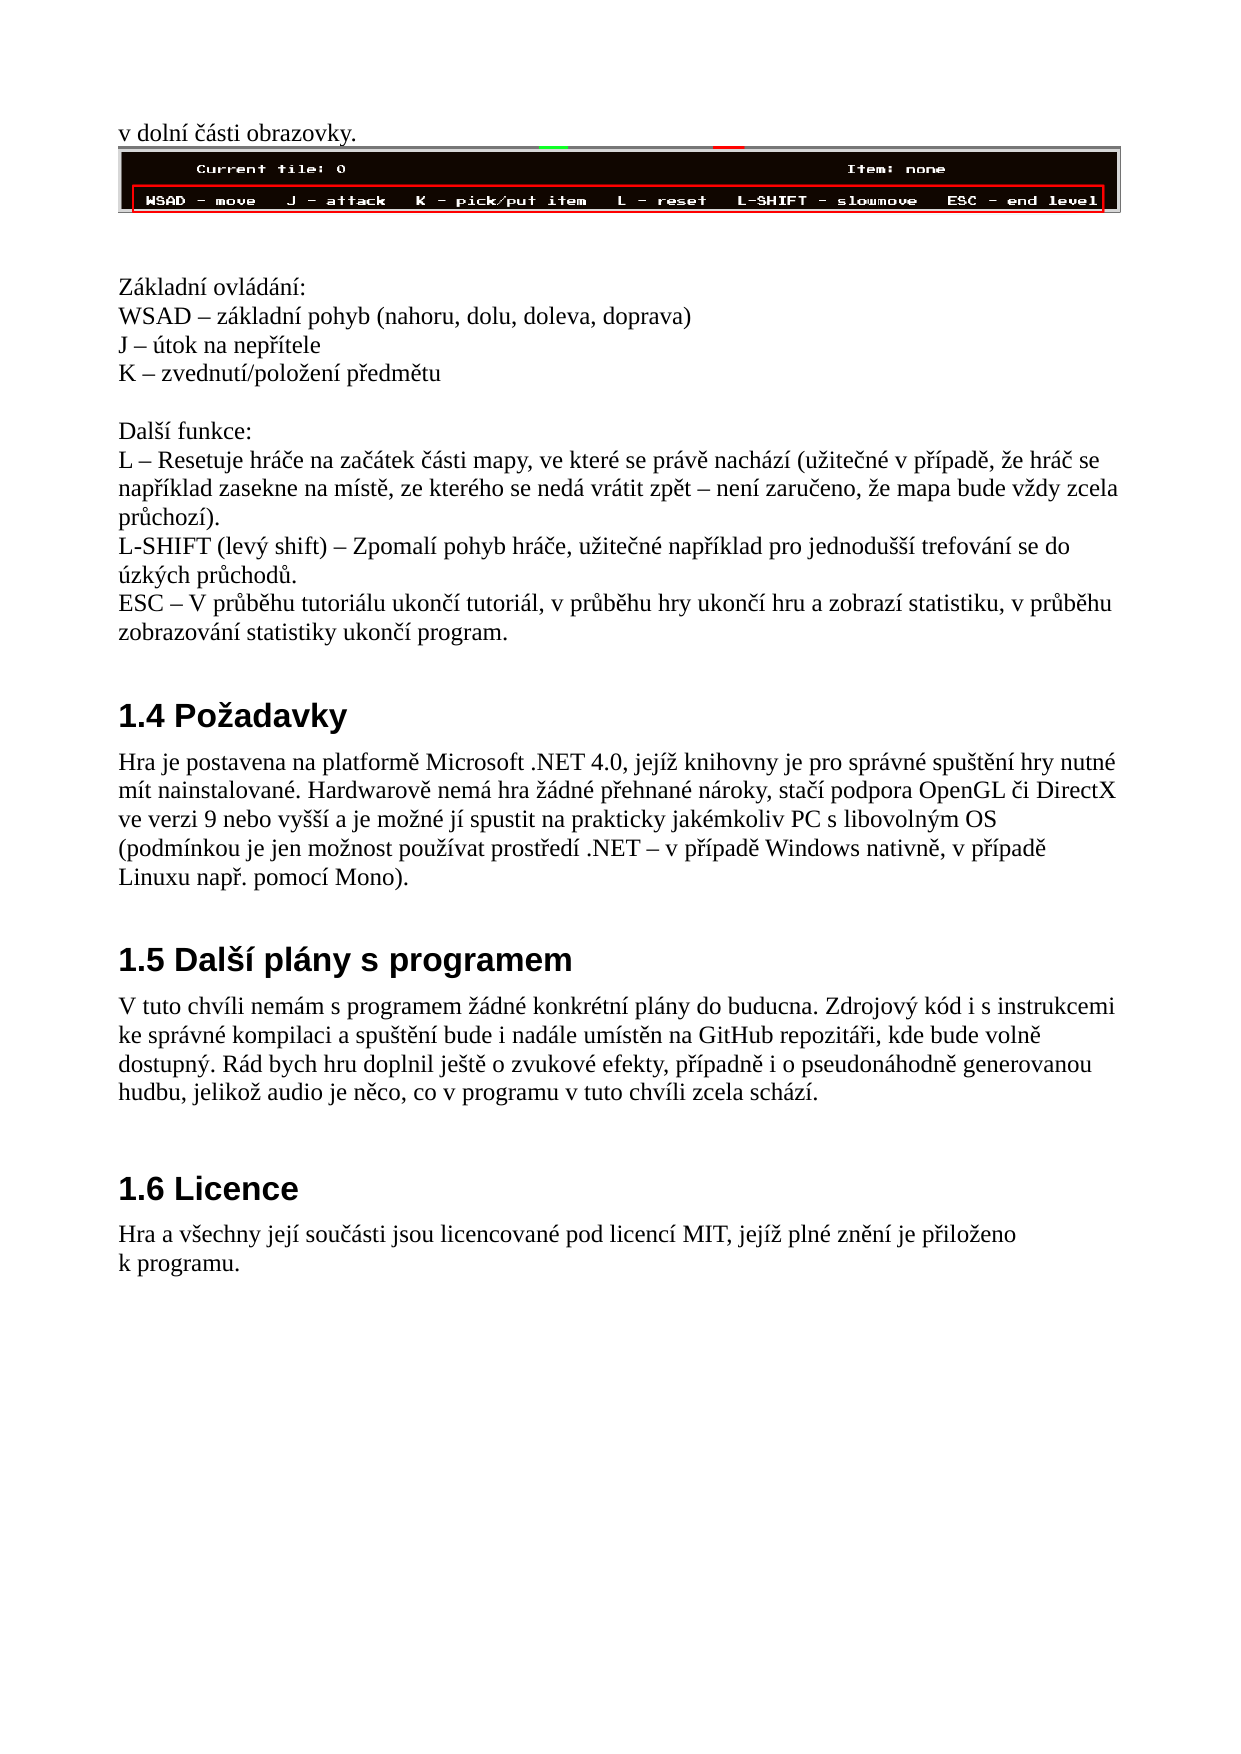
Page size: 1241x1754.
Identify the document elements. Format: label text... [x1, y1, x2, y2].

text Hra a všechny její součásti jsou licencované pod licencí MIT, jejíž plné znění je přiloženo k programu. [118, 1219, 1122, 1277]
text J – útok na nepřítele [118, 330, 1122, 358]
text WSAD – základní pohyb (nahoru, dolu, doleva, doprava) [118, 301, 1122, 330]
text L­‑SHIFT (levý shift) – Zpomalí pohyb hráče, užitečné například pro jednodušší trefování se do úzkých průchodů. [118, 531, 1122, 588]
text L – Resetuje hráče na začátek části mapy, ve které se právě nachází (užitečné v případě, že hráč se například zasekne na místě, ze kterého se nedá vrátit zpět – není zaručeno, že mapa bude vždy zcela průchozí). [118, 445, 1122, 531]
text Základní ovládání: [118, 272, 1122, 301]
subtitle 1.6 Licence [118, 1168, 1122, 1207]
text Hra je postavena na platformě Microsoft .NET 4.0, jejíž knihovny je pro správné spuštění hry nutné mít nainstalované. Hardwarově nemá hra žádné přehnané nároky, stačí podpora OpenGL či DirectX ve verzi 9 nebo vyšší a je možné jí spustit na prakticky jakémkoliv PC s libovolným OS (podmínkou je jen možnost používat prostředí .NET – v případě Windows nativně, v případě Linuxu např. pomocí Mono). [118, 747, 1122, 891]
subtitle 1.4 Požadavky [118, 696, 1122, 734]
text v dolní části obrazovky. [118, 118, 1122, 146]
text ESC – V průběhu tutoriálu ukončí tutoriál, v průběhu hry ukončí hru a zobrazí statistiku, v průběhu zobrazování statistiky ukončí program. [118, 588, 1122, 646]
text Další funkce: [118, 416, 1122, 445]
text K – zvednutí/položení předmětu [118, 358, 1122, 387]
subtitle 1.5 Další plány s programem [118, 940, 1122, 979]
picture [118, 146, 1123, 215]
text V tuto chvíli nemám s programem žádné konkrétní plány do buducna. Zdrojový kód i s instrukcemi ke správné kompilaci a spuštění bude i nadále umístěn na GitHub repozitáři, kde bude volně dostupný. Rád bych hru doplnil ještě o zvukové efekty, případně i o pseudonáhodně generovanou hudbu, jelikož audio je něco, co v programu v tuto chvíli zcela schází. [118, 991, 1122, 1106]
